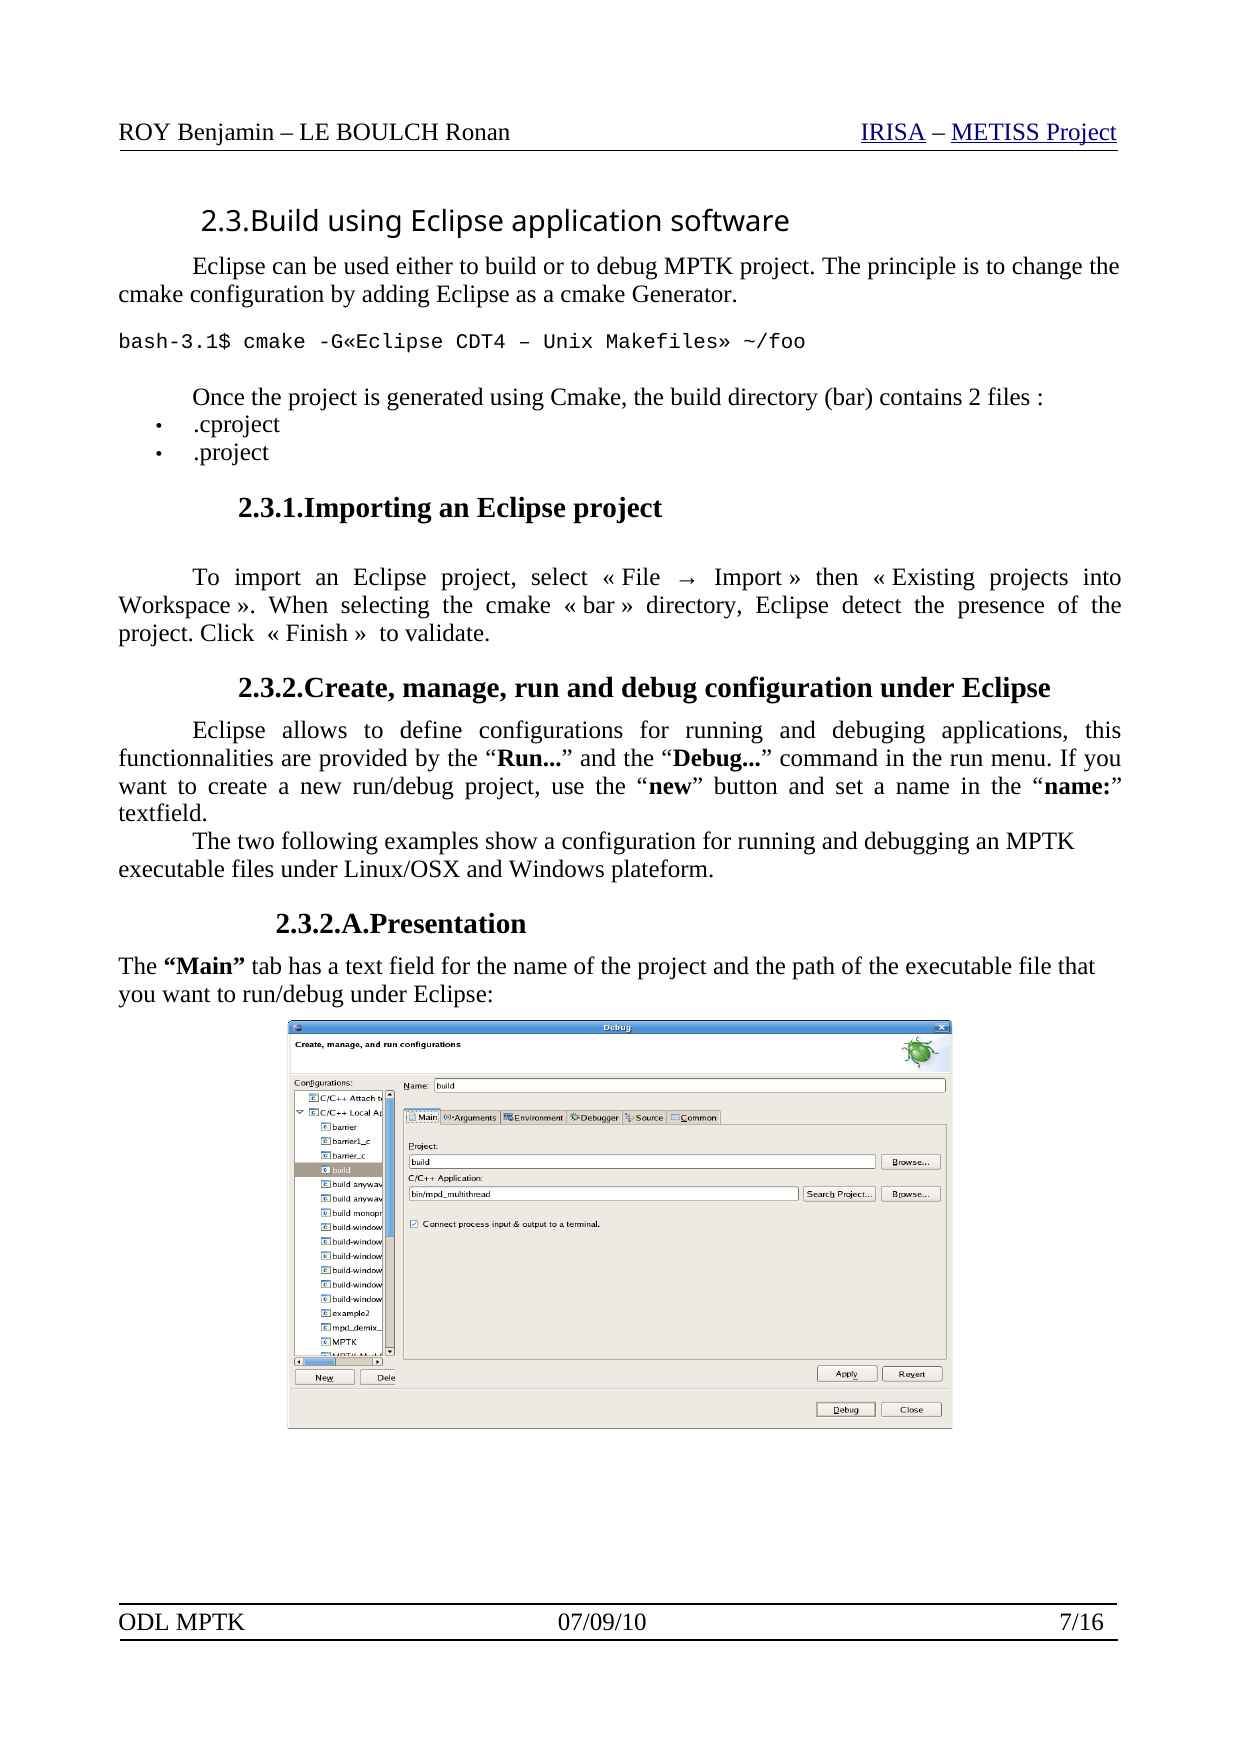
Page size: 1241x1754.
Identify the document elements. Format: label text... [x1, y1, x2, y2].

subtitle Presentation [268, 908, 1122, 940]
subtitle Build using Eclipse application software [193, 200, 1122, 240]
text Eclipse allows to define configurations for running and debuging applications, this functionnalities are provided by the “Run...” and the “Debug...” command in the run menu. If you want to create a new run/debug project, use the “new” button and set a name in the “name:” textfield. [118, 716, 1122, 827]
picture [287, 1020, 953, 1429]
text Eclipse can be used either to build or to debug MPTK project. The principle is to change the cmake configuration by adding Eclipse as a cmake Generator. [118, 252, 1122, 308]
text To import an Eclipse project, select « File → Import » then « Existing projects into Workspace ». When selecting the cmake « bar » directory, Eclipse detect the presence of the project. Click « Finish » to validate. [118, 563, 1122, 647]
text Once the project is generated using Cmake, the build directory (bar) contains 2 files : [118, 383, 1122, 411]
text bash-3.1$ cmake -G«Eclipse CDT4 – Unix Makefiles» ~/foo [118, 332, 1122, 355]
list .cproject [156, 411, 1122, 438]
subtitle Create, manage, run and debug configuration under Eclipse [231, 672, 1122, 704]
subtitle Importing an Eclipse project [231, 491, 1122, 523]
text The “Main” tab has a text field for the name of the project and the path of the executable file that you want to run/debug under Eclipse: [118, 952, 1122, 1008]
text The two following examples show a configuration for running and debugging an MPTK executable files under Linux/OSX and Windows plateform. [118, 827, 1122, 883]
list .project [156, 438, 1122, 466]
